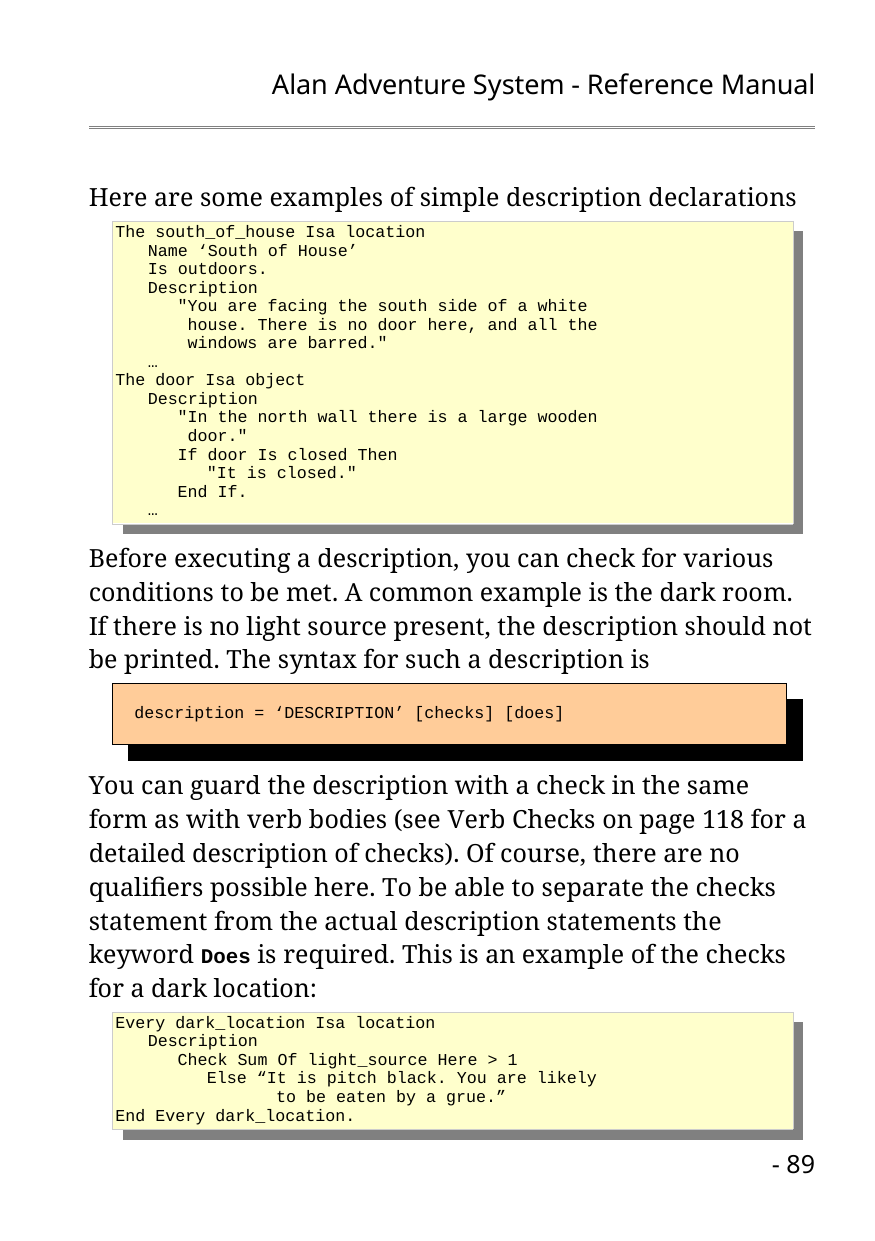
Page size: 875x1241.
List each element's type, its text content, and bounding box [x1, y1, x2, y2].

text The south_of_house Isa location Name ‘South of House’ Is outdoors. Description "You are facing the south side of a white house. There is no door here, and all the windows are barred." … [113, 222, 793, 369]
text You can guard the description with a check in the same form as with verb bodies (see Verb Checks on page 93 for a detailed description of checks). Of course, there are no qualifiers possible here. To be able to separate the checks statement from the actual description statements the keyword Does is required. This is an example of the checks for a dark location: [88, 768, 815, 1005]
text Before executing a description, you can check for various conditions to be met. A common example is the dark room. If there is no light source present, the description should not be printed. The syntax for such a description is [88, 541, 815, 676]
text Here are some examples of simple description declarations [88, 180, 815, 214]
text Every dark_location Isa location Description Check Sum Of light_source Here > 1 Else “It is pitch black. You are likely to be eaten by a grue.” End Every dark_location. [113, 1013, 793, 1129]
text The door Isa object Description "In the north wall there is a large wooden door." If door Is closed Then "It is closed." End If. … [113, 369, 793, 523]
text description = ‘DESCRIPTION’ [checks] [does] [113, 684, 786, 744]
